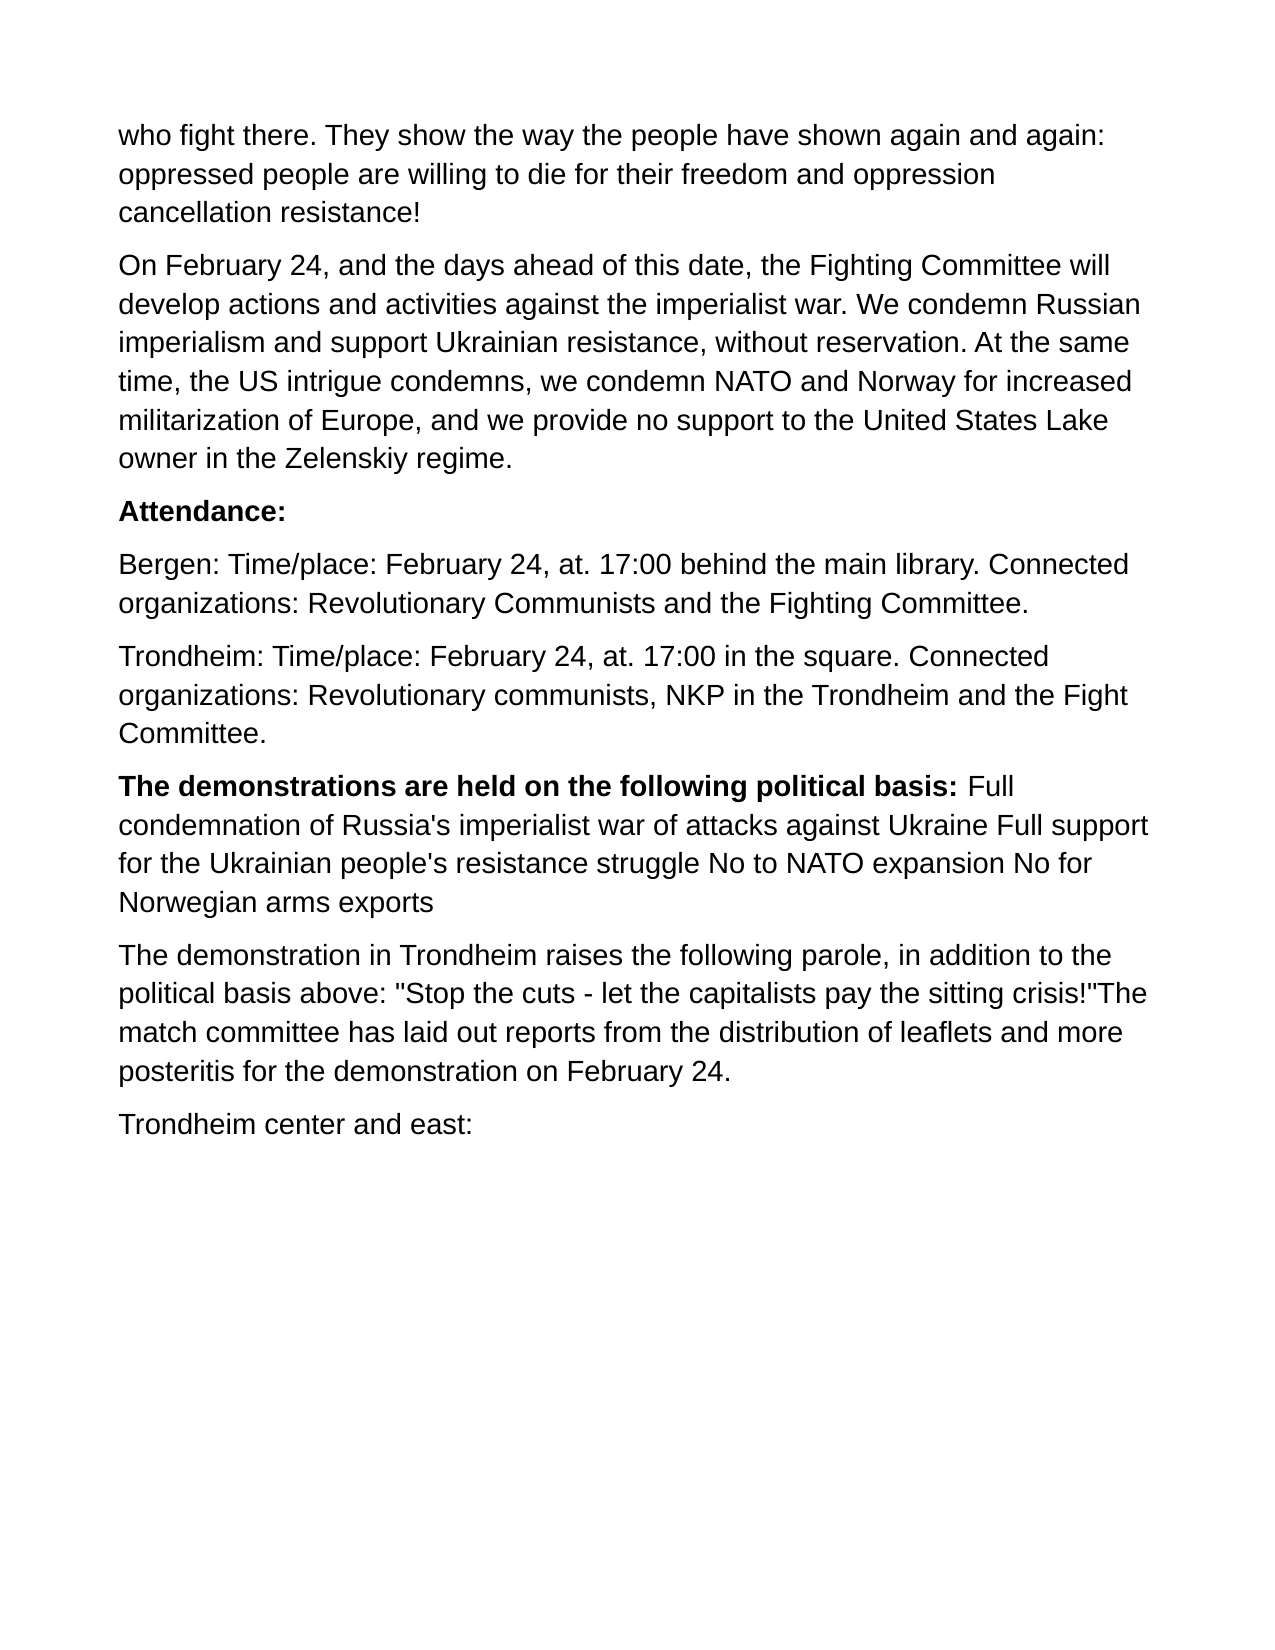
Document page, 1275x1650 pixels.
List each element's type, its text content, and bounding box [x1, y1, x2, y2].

text The demonstration in Trondheim raises the following parole, in addition to the political basis above: "Stop the cuts - let the capitalists pay the sitting crisis!"The match committee has laid out reports from the distribution of leaflets and more posteritis for the demonstration on February 24. [118, 938, 1157, 1087]
text Trondheim center and east: [118, 1107, 1157, 1140]
text The demonstrations are held on the following political basis: Full condemnation of Russia's imperialist war of attacks against Ukraine Full support for the Ukrainian people's resistance struggle No to NATO expansion No for Norwegian arms exports [118, 769, 1157, 918]
text On February 24, and the days ahead of this date, the Fighting Committee will develop actions and activities against the imperialist war. We condemn Russian imperialism and support Ukrainian resistance, without reservation. At the same time, the US intrigue condemns, we condemn NATO and Norway for increased militarization of Europe, and we provide no support to the United States Lake owner in the Zelenskiy regime. [118, 248, 1157, 474]
text Bergen: Time/place: February 24, at. 17:00 behind the main library. Connected organizations: Revolutionary Communists and the Fighting Committee. [118, 547, 1157, 619]
text Trondheim: Time/place: February 24, at. 17:00 in the square. Connected organizations: Revolutionary communists, NKP in the Trondheim and the Fight Committee. [118, 639, 1157, 749]
text who fight there. They show the way the people have shown again and again: oppressed people are willing to die for their freedom and oppression cancellation resistance! [118, 118, 1157, 229]
text Attendance: [118, 494, 1157, 528]
